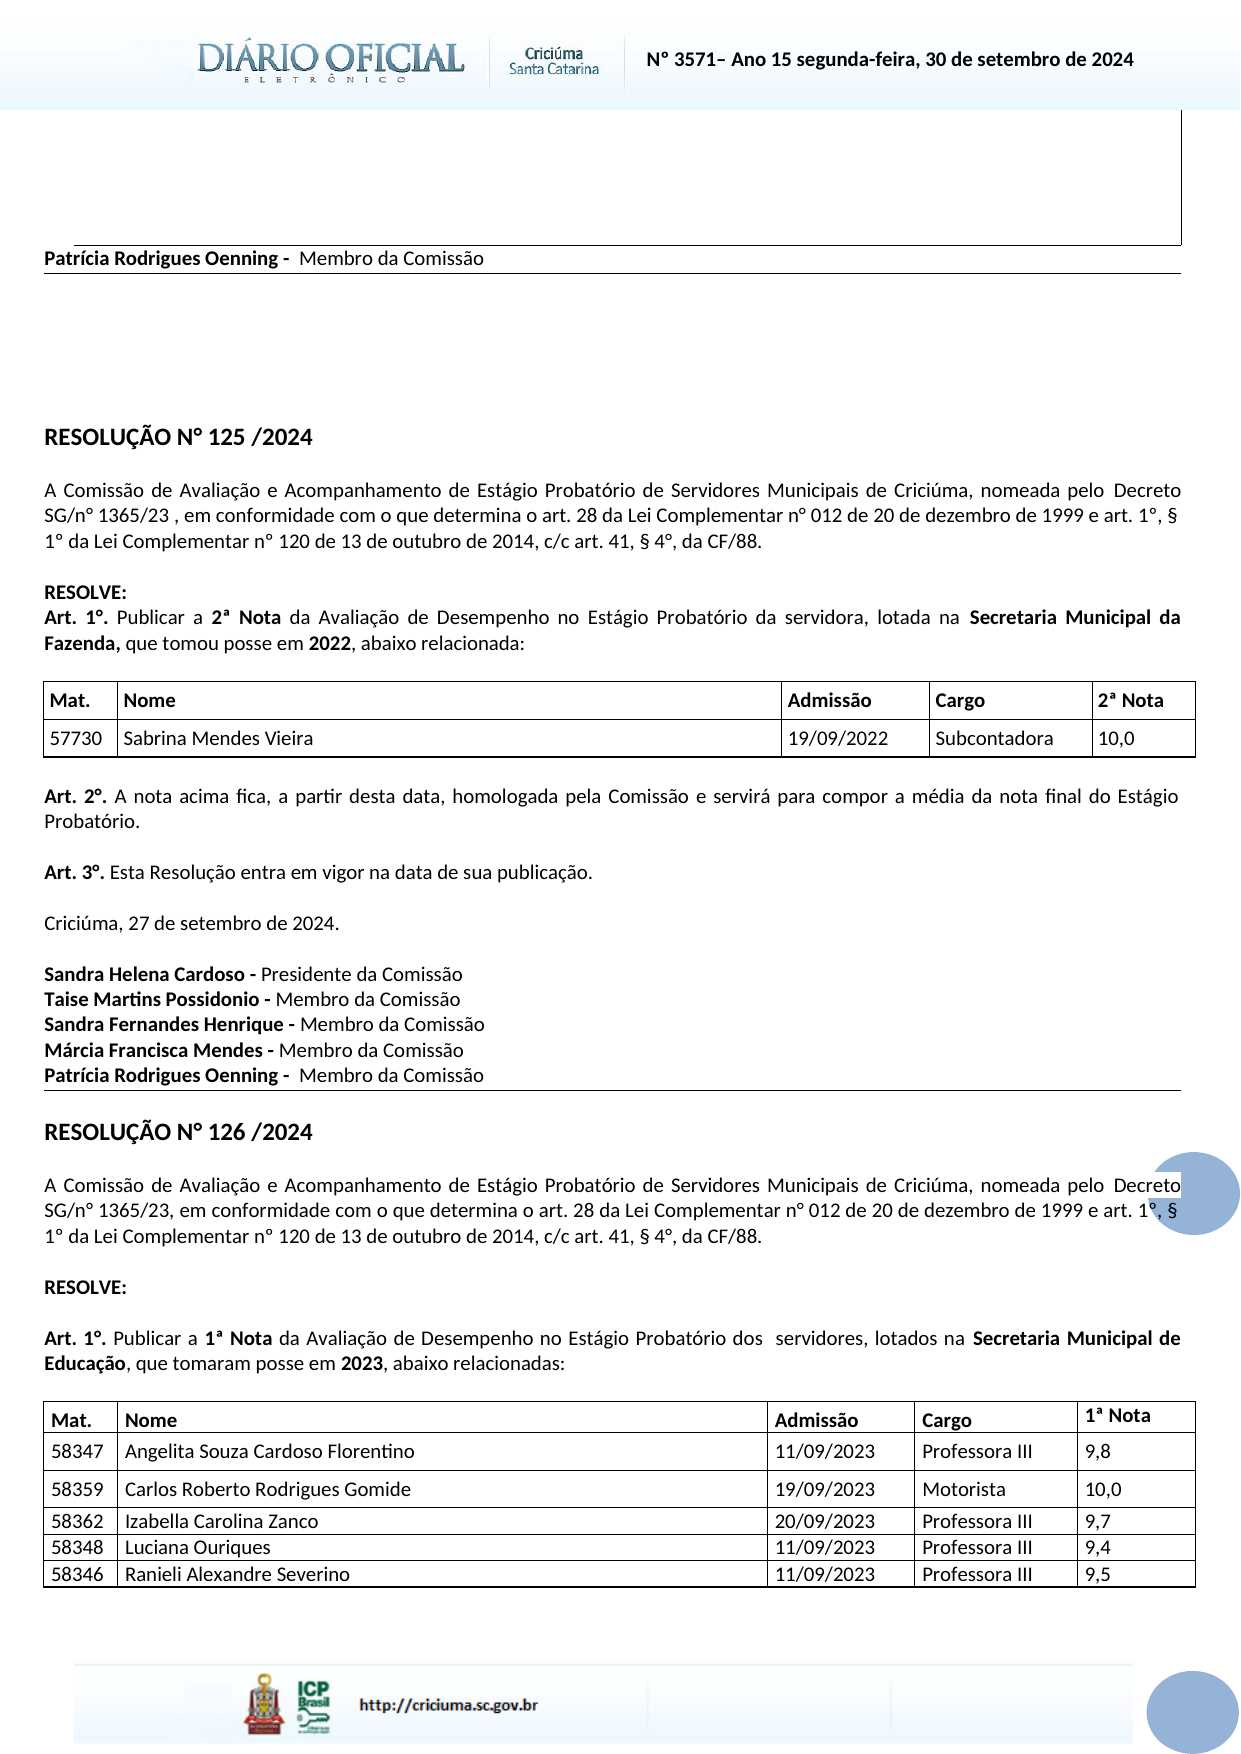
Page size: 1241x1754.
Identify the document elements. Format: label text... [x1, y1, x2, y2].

text A Comissão de Avaliação e Acompanhamento de Estágio Probatório de Servidores Municipais de Criciúma, nomeada pelo Decreto SG/n° 1365/23, em conformidade com o que determina o art. 28 da Lei Complementar n° 012 de 20 de dezembro de 1999 e art. 1º, § 1º da Lei Complementar nº 120 de 13 de outubro de 2014, c/c art. 41, § 4°, da CF/88. [44, 1172, 1181, 1248]
text RESOLUÇÃO N° 126 /2024 [44, 1116, 1181, 1147]
table_header 1ª Nota [1078, 1402, 1195, 1432]
table_header Nome [118, 682, 781, 718]
text Art. 1°. Publicar a 1ª Nota da Avaliação de Desempenho no Estágio Probatório dos servidores, lotados na Secretaria Municipal de Educação, que tomaram posse em 2023, abaixo relacionadas: [44, 1325, 1181, 1376]
table_cell 10,0 [1078, 1471, 1195, 1507]
text Patrícia Rodrigues Oenning - Membro da Comissão [44, 245, 1181, 273]
table_header Nome [118, 1402, 767, 1432]
table_cell 9,8 [1078, 1433, 1195, 1470]
table_cell 19/09/2023 [768, 1471, 914, 1507]
table_cell Carlos Roberto Rodrigues Gomide [118, 1471, 767, 1507]
table_header Cargo [930, 682, 1092, 718]
text Márcia Francisca Mendes - Membro da Comissão [44, 1037, 1181, 1062]
table_cell 11/09/2023 [768, 1561, 914, 1586]
table_cell Professora III [915, 1508, 1077, 1533]
text RESOLUÇÃO N° 125 /2024 [44, 421, 1181, 452]
text Taise Martins Possidonio - Membro da Comissão [44, 986, 1181, 1012]
text Art. 1°. Publicar a 2ª Nota da Avaliação de Desempenho no Estágio Probatório da servidora, lotada na Secretaria Municipal da Fazenda, que tomou posse em 2022, abaixo relacionada: [44, 604, 1181, 655]
table_cell 58359 [44, 1471, 117, 1507]
table_cell 58346 [44, 1561, 117, 1586]
table_cell Professora III [915, 1535, 1077, 1560]
table_cell 9,4 [1078, 1535, 1195, 1560]
text A Comissão de Avaliação e Acompanhamento de Estágio Probatório de Servidores Municipais de Criciúma, nomeada pelo Decreto SG/n° 1365/23 , em conformidade com o que determina o art. 28 da Lei Complementar n° 012 de 20 de dezembro de 1999 e art. 1º, § 1º da Lei Complementar nº 120 de 13 de outubro de 2014, c/c art. 41, § 4°, da CF/88. [44, 477, 1181, 553]
table_header Mat. [44, 1402, 117, 1432]
table_cell 11/09/2023 [768, 1535, 914, 1560]
table_cell Izabella Carolina Zanco [118, 1508, 767, 1533]
table_cell Professora III [915, 1433, 1077, 1470]
table_cell Motorista [915, 1471, 1077, 1507]
table_cell Professora III [915, 1561, 1077, 1586]
table_header Cargo [915, 1402, 1077, 1432]
table_cell Angelita Souza Cardoso Florentino [118, 1433, 767, 1470]
table_cell 20/09/2023 [768, 1508, 914, 1533]
table_cell 10,0 [1093, 720, 1195, 756]
text RESOLVE: [44, 1274, 1181, 1299]
table_cell 58362 [44, 1508, 117, 1533]
table_cell 58347 [44, 1433, 117, 1470]
table_cell 11/09/2023 [768, 1433, 914, 1470]
table_cell Sabrina Mendes Vieira [118, 720, 781, 756]
table_cell 57730 [44, 720, 117, 756]
table_header Mat. [44, 682, 117, 718]
text Art. 3°. Esta Resolução entra em vigor na data de sua publicação. [44, 859, 1181, 884]
table_cell 9,7 [1078, 1508, 1195, 1533]
table_cell Ranieli Alexandre Severino [118, 1561, 767, 1586]
table_cell Subcontadora [930, 720, 1092, 756]
text Art. 2°. A nota acima fica, a partir desta data, homologada pela Comissão e servirá para compor a média da nota final do Estágio Probatório. [44, 783, 1181, 834]
table_cell Luciana Ouriques [118, 1535, 767, 1560]
text RESOLVE: [44, 579, 1181, 604]
table_cell 19/09/2022 [782, 720, 929, 756]
table_header 2ª Nota [1093, 682, 1195, 718]
text Patrícia Rodrigues Oenning - Membro da Comissão [44, 1062, 1181, 1090]
text Criciúma, 27 de setembro de 2024. [44, 910, 1181, 935]
table_cell 58348 [44, 1535, 117, 1560]
table_header Admissão [768, 1402, 914, 1432]
table_cell 9,5 [1078, 1561, 1195, 1586]
text Sandra Fernandes Henrique - Membro da Comissão [44, 1012, 1181, 1037]
text Sandra Helena Cardoso - Presidente da Comissão [44, 961, 1181, 986]
table_header Admissão [782, 682, 929, 718]
